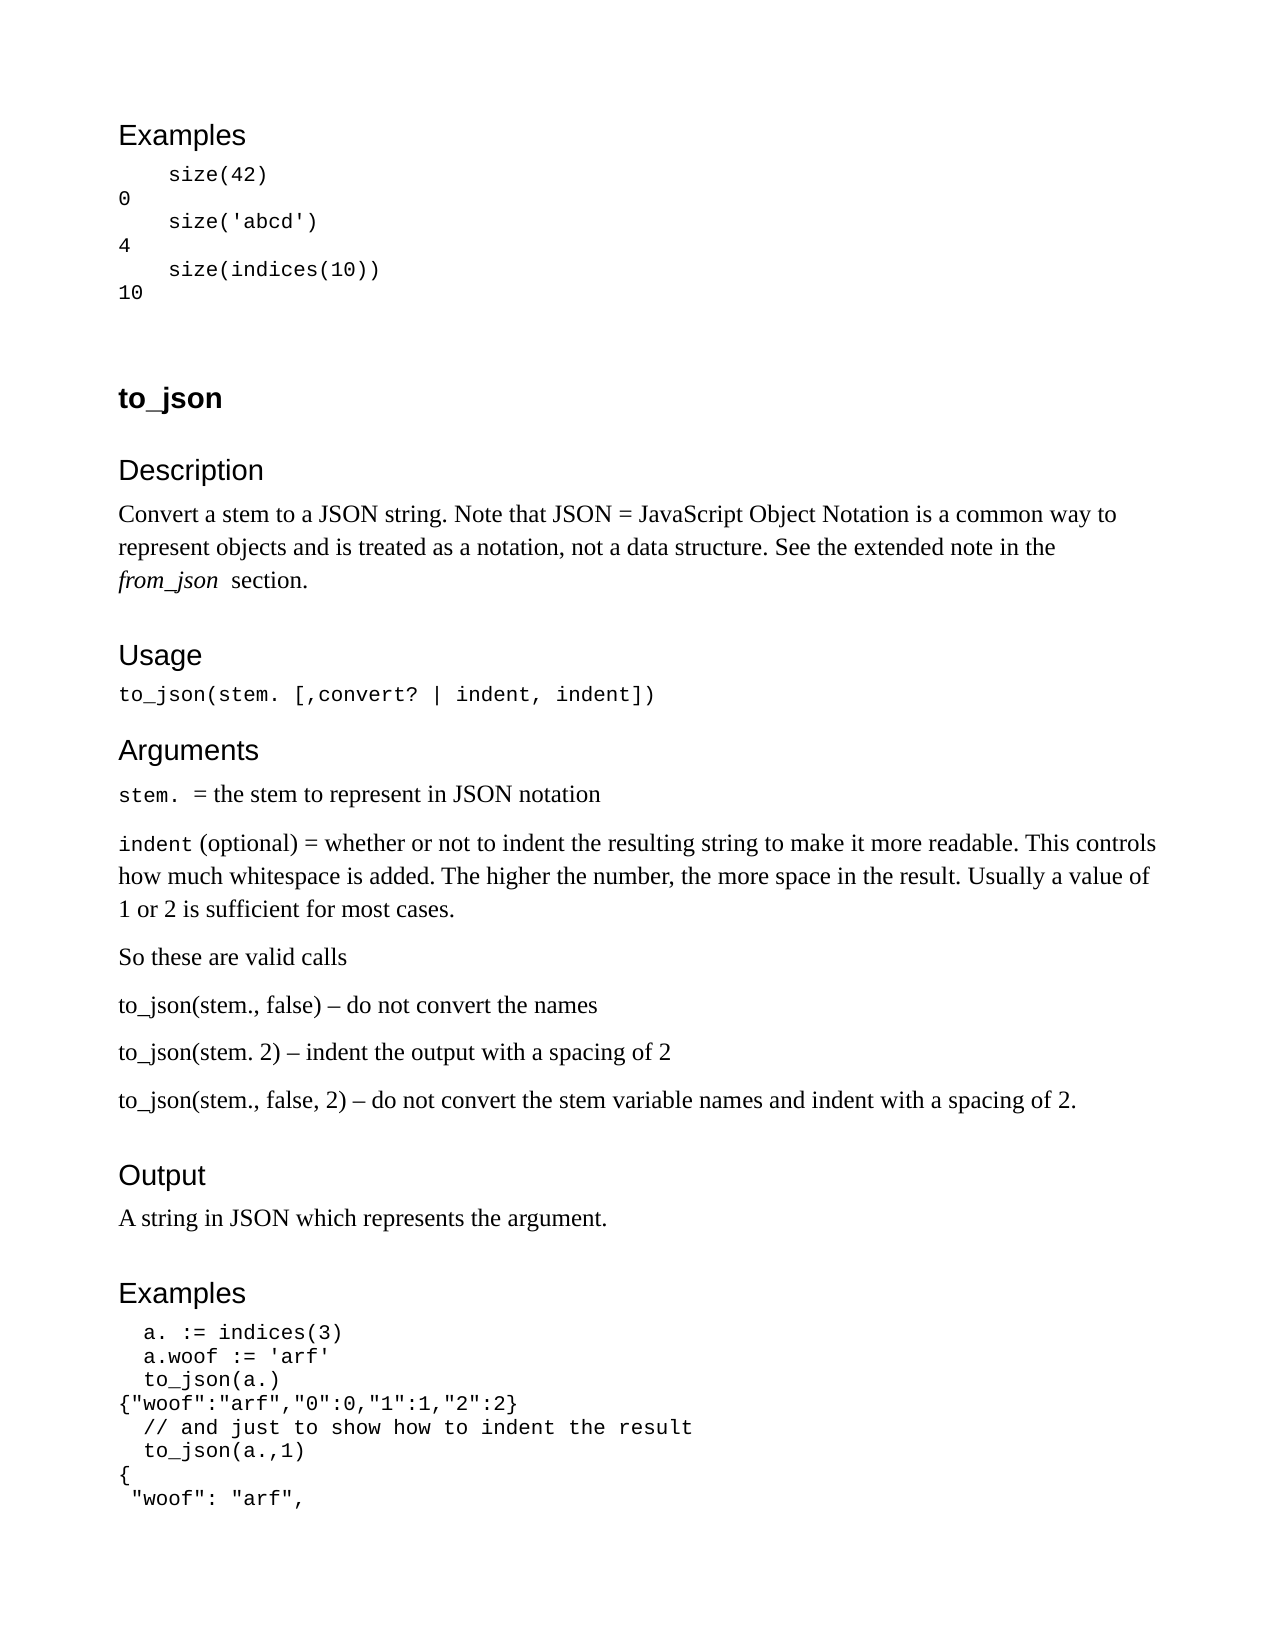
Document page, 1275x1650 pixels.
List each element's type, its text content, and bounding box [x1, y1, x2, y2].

text 0 [118, 188, 1157, 211]
text { [118, 1464, 1157, 1488]
text 4 [118, 235, 1157, 259]
text A string in JSON which represents the argument. [118, 1203, 1157, 1232]
text a. := indices(3) [118, 1322, 1157, 1346]
text a.woof := 'arf' [118, 1346, 1157, 1369]
subtitle Arguments [118, 733, 1157, 767]
text {"woof":"arf","0":0,"1":1,"2":2} [118, 1393, 1157, 1417]
text to_json(a.,1) [118, 1440, 1157, 1464]
text size(42) [118, 164, 1157, 188]
text // and just to show how to indent the result [118, 1417, 1157, 1440]
text to_json(a.) [118, 1369, 1157, 1393]
subtitle Usage [118, 638, 1157, 672]
text So these are valid calls [118, 942, 1157, 971]
subtitle to_json [118, 381, 1157, 415]
text size('abcd') [118, 211, 1157, 235]
text size(indices(10)) [118, 259, 1157, 282]
text to_json(stem., false, 2) – do not convert the stem variable names and indent with a spacing of 2. [118, 1085, 1157, 1114]
text stem. = the stem to represent in JSON notation [118, 779, 1157, 809]
text to_json(stem. 2) – indent the output with a spacing of 2 [118, 1037, 1157, 1066]
subtitle Output [118, 1157, 1157, 1191]
text indent (optional) = whether or not to indent the resulting string to make it more readable. This controls how much whitespace is added. The higher the number, the more space in the result. Usually a value of 1 or 2 is sufficient for most cases. [118, 828, 1157, 923]
subtitle Description [118, 453, 1157, 486]
text 10 [118, 282, 1157, 306]
text "woof": "arf", [118, 1488, 1157, 1511]
text Convert a stem to a JSON string. Note that JSON = JavaScript Object Notation is a common way to represent objects and is treated as a notation, not a data structure. See the extended note in the from_json section. [118, 499, 1157, 594]
subtitle Examples [118, 1276, 1157, 1310]
text to_json(stem., false) – do not convert the names [118, 990, 1157, 1018]
text to_json(stem. [,convert? | indent, indent]) [118, 684, 1157, 708]
subtitle Examples [118, 118, 1157, 152]
